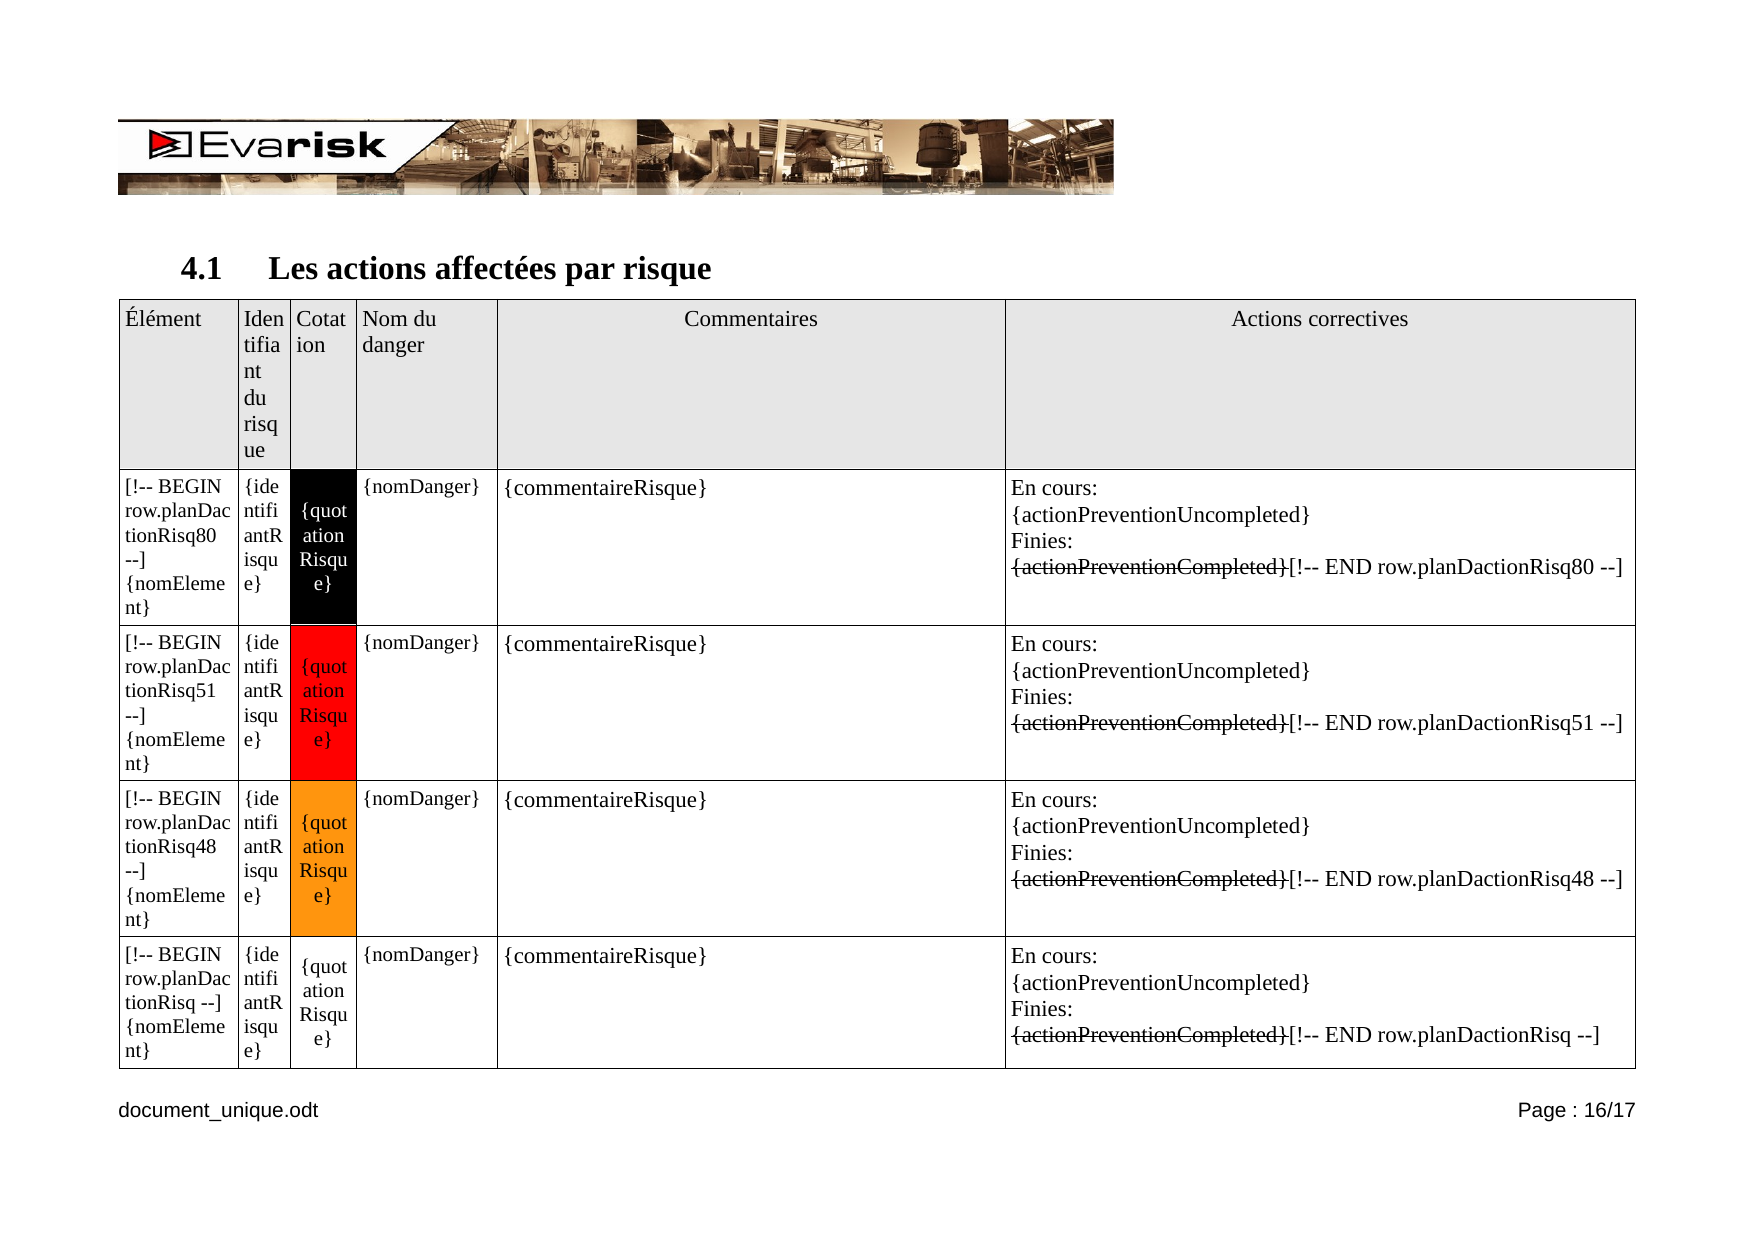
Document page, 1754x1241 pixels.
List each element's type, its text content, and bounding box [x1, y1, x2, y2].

table_cell [!-- BEGIN row.planDactionRisq51 --]{nomElement} [120, 626, 238, 780]
table_cell {quotationRisque} [291, 937, 356, 1068]
table_cell {nomDanger} [357, 470, 497, 624]
table_cell {commentaireRisque} [498, 626, 1005, 780]
table_cell {identifiantRisque} [239, 781, 290, 936]
table_header Identifiant du risque [239, 300, 290, 468]
table_cell {identifiantRisque} [239, 937, 290, 1068]
table_cell {identifiantRisque} [239, 470, 290, 624]
table_cell [!-- BEGIN row.planDactionRisq48 --]{nomElement} [120, 781, 238, 936]
table_cell {nomDanger} [357, 626, 497, 780]
table_header Cotation [291, 300, 356, 468]
table_cell En cours: {actionPreventionUncompleted} Finies: {actionPreventionCompleted}[!-- END row.planDactionRisq80 --] [1006, 470, 1635, 624]
table_cell [!-- BEGIN row.planDactionRisq --]{nomElement} [120, 937, 238, 1068]
table_header Élément [120, 300, 238, 468]
table_cell {commentaireRisque} [498, 937, 1005, 1068]
table_cell {quotationRisque} [291, 626, 356, 780]
table_cell En cours: {actionPreventionUncompleted} Finies: {actionPreventionCompleted}[!-- END row.planDactionRisq51 --] [1006, 626, 1635, 780]
table_cell {identifiantRisque} [239, 626, 290, 780]
table_header Commentaires [498, 300, 1005, 468]
table_header Actions correctives [1006, 300, 1635, 468]
table_cell {quotationRisque} [291, 781, 356, 936]
table_cell [!-- BEGIN row.planDactionRisq80 --]{nomElement} [120, 470, 238, 624]
table_cell {commentaireRisque} [498, 470, 1005, 624]
table_cell {nomDanger} [357, 781, 497, 936]
table_cell En cours: {actionPreventionUncompleted} Finies: {actionPreventionCompleted}[!-- END row.planDactionRisq48 --] [1006, 781, 1635, 936]
table_header Nom du danger [357, 300, 497, 468]
subtitle Les actions affectées par risque [181, 248, 1636, 286]
table_cell {nomDanger} [357, 937, 497, 1068]
table_cell {commentaireRisque} [498, 781, 1005, 936]
table_cell En cours: {actionPreventionUncompleted} Finies: {actionPreventionCompleted}[!-- END row.planDactionRisq --] [1006, 937, 1635, 1068]
table_cell {quotationRisque} [291, 470, 356, 624]
